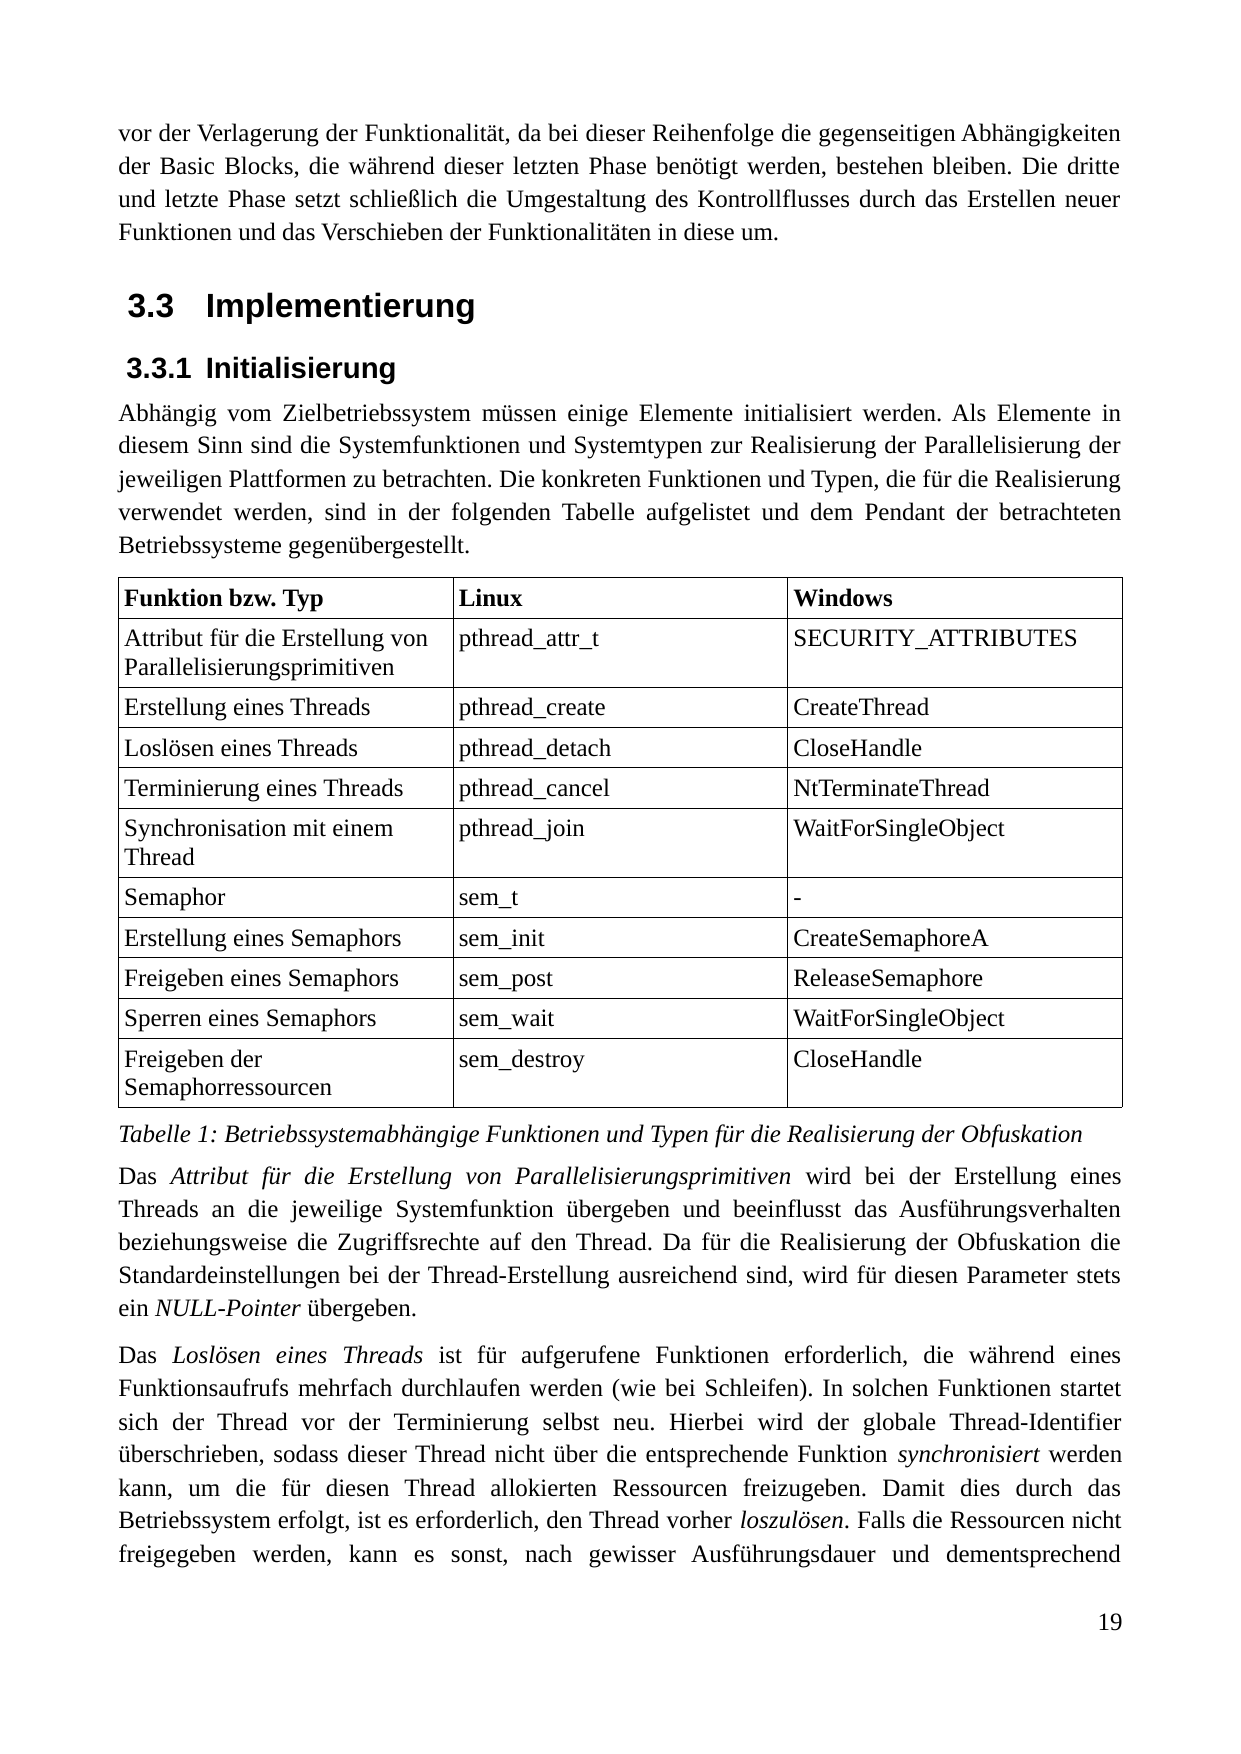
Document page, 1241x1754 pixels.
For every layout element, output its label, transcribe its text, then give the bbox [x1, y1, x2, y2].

table_cell Attribut für die Erstellung von Parallelisierungsprimitiven [119, 619, 453, 687]
table_header Funktion bzw. Typ [119, 578, 453, 618]
table_cell SECURITY_ATTRIBUTES [788, 619, 1122, 687]
table_cell CloseHandle [788, 1039, 1122, 1107]
table_cell Semaphor [119, 878, 453, 917]
table_cell Erstellung eines Semaphors [119, 918, 453, 957]
text vor der Verlagerung der Funktionalität, da bei dieser Reihenfolge die gegenseitigen Abhängigkeiten der Basic Blocks, die während dieser letzten Phase benötigt werden, bestehen bleiben. Die dritte und letzte Phase setzt schließlich die Umgestaltung des Kontrollflusses durch das Erstellen neuer Funktionen und das Verschieben der Funktionalitäten in diese um. [118, 118, 1122, 246]
table_cell CreateThread [788, 688, 1122, 727]
table_cell NtTerminateThread [788, 768, 1122, 808]
table_cell Freigeben der Semaphorressourcen [119, 1039, 453, 1107]
table_cell Synchronisation mit einem Thread [119, 809, 453, 877]
table_cell pthread_join [454, 809, 787, 877]
table_cell pthread_cancel [454, 768, 787, 808]
subtitle Initialisierung [118, 351, 1122, 385]
table_cell ReleaseSemaphore [788, 958, 1122, 998]
table_cell sem_destroy [454, 1039, 787, 1107]
table_cell WaitForSingleObject [788, 809, 1122, 877]
table_cell - [788, 878, 1122, 917]
text Tabelle 1: Betriebssystemabhängige Funktionen und Typen für die Realisierung der Obfuskation [118, 1119, 1122, 1148]
table_cell CloseHandle [788, 728, 1122, 767]
table_cell pthread_detach [454, 728, 787, 767]
text Abhängig vom Zielbetriebssystem müssen einige Elemente initialisiert werden. Als Elemente in diesem Sinn sind die Systemfunktionen und Systemtypen zur Realisierung der Parallelisierung der jeweiligen Plattformen zu betrachten. Die konkreten Funktionen und Typen, die für die Realisierung verwendet werden, sind in der folgenden Tabelle aufgelistet und dem Pendant der betrachteten Betriebssysteme gegenübergestellt. [118, 398, 1122, 558]
table_cell WaitForSingleObject [788, 999, 1122, 1038]
table_cell Freigeben eines Semaphors [119, 958, 453, 998]
table_cell Loslösen eines Threads [119, 728, 453, 767]
text Das Attribut für die Erstellung von Parallelisierungsprimitiven wird bei der Erstellung eines Threads an die jeweilige Systemfunktion übergeben und beeinflusst das Ausführungsverhalten beziehungsweise die Zugriffsrechte auf den Thread. Da für die Realisierung der Obfuskation die Standardeinstellungen bei der Thread-Erstellung ausreichend sind, wird für diesen Parameter stets ein NULL-Pointer übergeben. [118, 1161, 1122, 1322]
table_cell Terminierung eines Threads [119, 768, 453, 808]
table_cell Sperren eines Semaphors [119, 999, 453, 1038]
table_cell pthread_attr_t [454, 619, 787, 687]
table_cell sem_init [454, 918, 787, 957]
table_header Windows [788, 578, 1122, 618]
table_cell pthread_create [454, 688, 787, 727]
text Das Loslösen eines Threads ist für aufgerufene Funktionen erforderlich, die während eines Funktionsaufrufs mehrfach durchlaufen werden (wie bei Schleifen). In solchen Funktionen startet sich der Thread vor der Terminierung selbst neu. Hierbei wird der globale Thread-Identifier überschrieben, sodass dieser Thread nicht über die entsprechende Funktion synchronisiert werden kann, um die für diesen Thread allokierten Ressourcen freizugeben. Damit dies durch das Betriebssystem erfolgt, ist es erforderlich, den Thread vorher loszulösen. Falls die Ressourcen nicht freigegeben werden, kann es sonst, nach gewisser Ausführungsdauer und dementsprechend [118, 1341, 1122, 1567]
table_cell Erstellung eines Threads [119, 688, 453, 727]
table_header Linux [454, 578, 787, 618]
table_cell CreateSemaphoreA [788, 918, 1122, 957]
table_cell sem_post [454, 958, 787, 998]
table_cell sem_t [454, 878, 787, 917]
subtitle Implementierung [118, 286, 1122, 324]
table_cell sem_wait [454, 999, 787, 1038]
